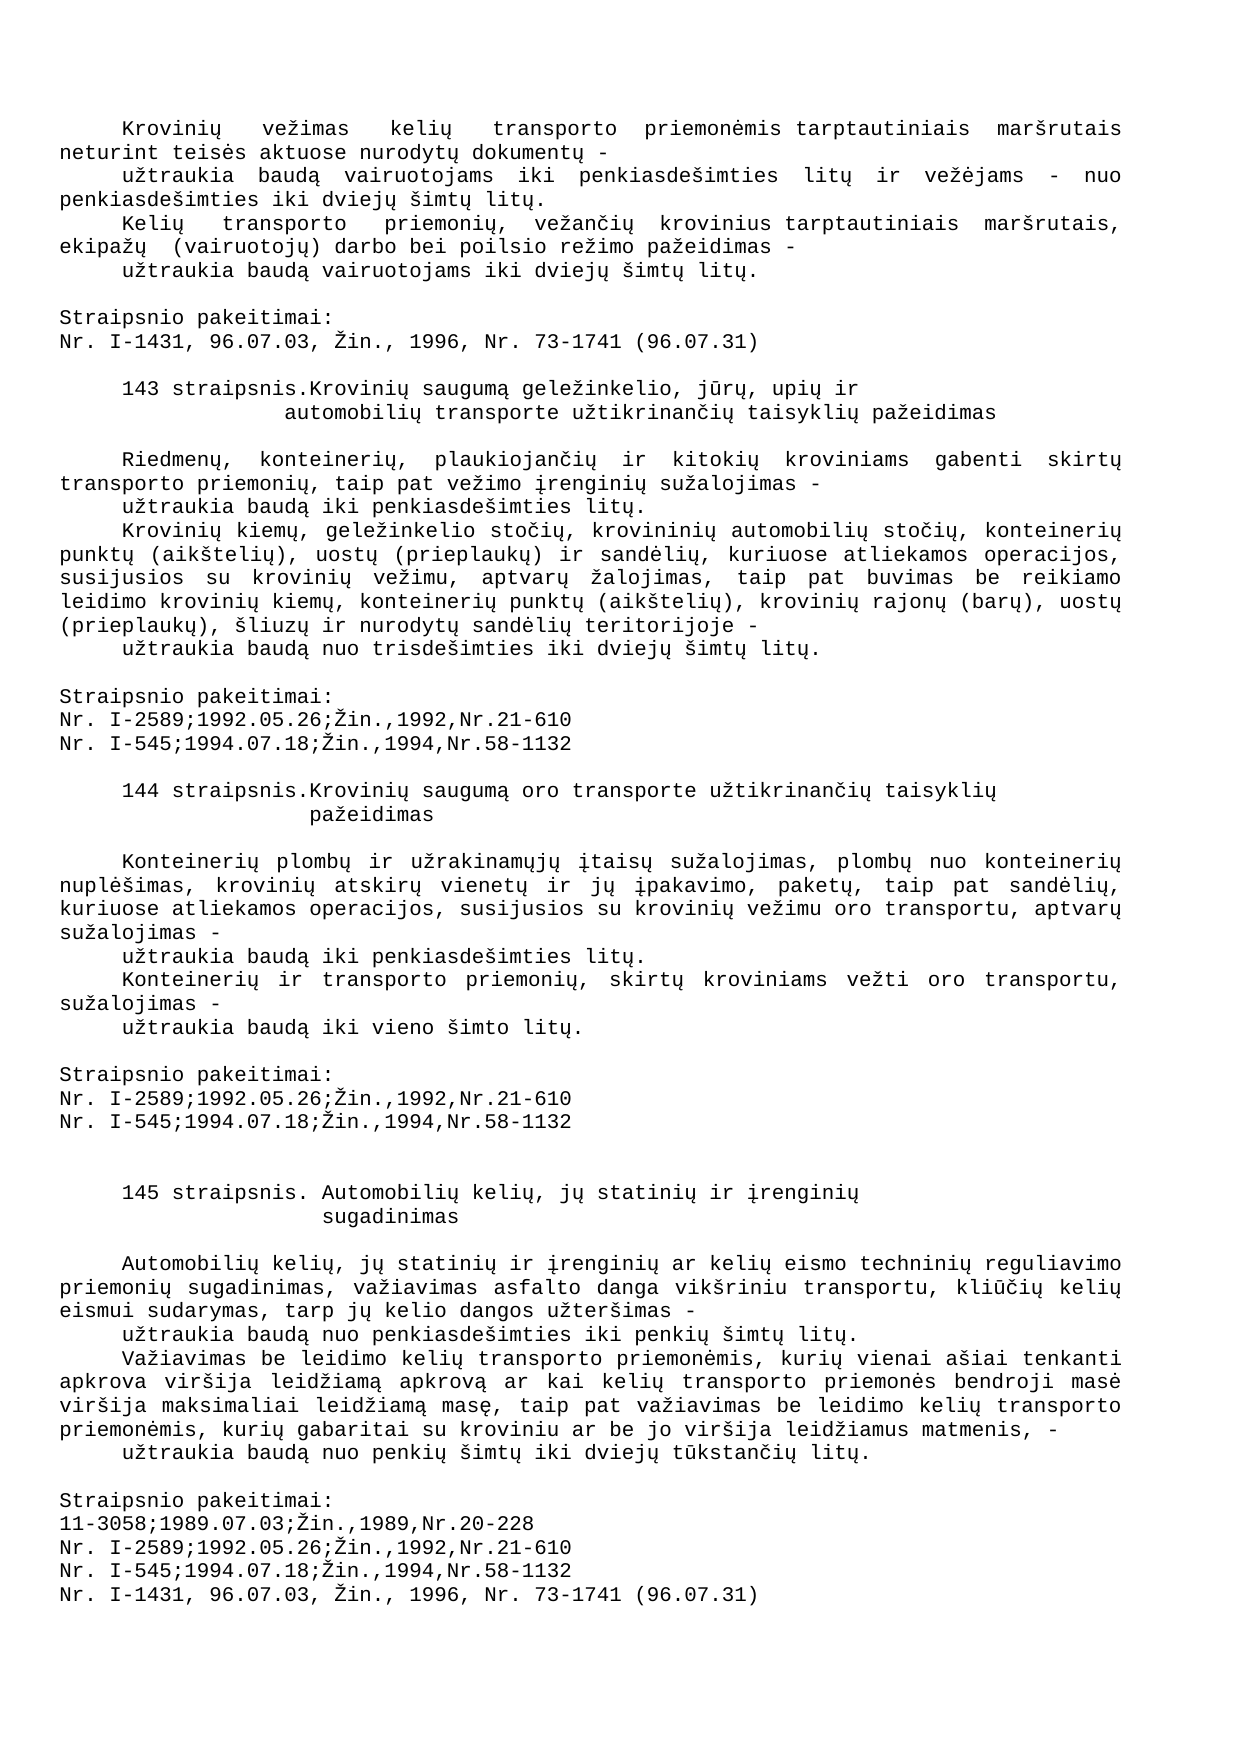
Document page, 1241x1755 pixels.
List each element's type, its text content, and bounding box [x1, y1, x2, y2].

text Krovinių kiemų, geležinkelio stočių, krovininių automobilių stočių, konteinerių punktų (aikštelių), uostų (prieplaukų) ir sandėlių, kuriuose atliekamos operacijos, susijusios su krovinių vežimu, aptvarų žalojimas, taip pat buvimas be reikiamo leidimo krovinių kiemų, konteinerių punktų (aikštelių), krovinių rajonų (barų), uostų (prieplaukų), šliuzų ir nurodytų sandėlių teritorijoje - [59, 520, 1122, 638]
text Nr. I-2589;1992.05.26;Žin.,1992,Nr.21-610 [59, 1088, 1122, 1111]
text Straipsnio pakeitimai: [59, 1064, 1122, 1088]
text Nr. I-545;1994.07.18;Žin.,1994,Nr.58-1132 [59, 733, 1122, 757]
text Nr. I-545;1994.07.18;Žin.,1994,Nr.58-1132 [59, 1111, 1122, 1135]
text Kelių transporto priemonių, vežančių krovinius tarptautiniais maršrutais, ekipažų (vairuotojų) darbo bei poilsio režimo pažeidimas - [59, 213, 1122, 260]
text 11-3058;1989.07.03;Žin.,1989,Nr.20-228 [59, 1513, 1122, 1537]
text Nr. I-2589;1992.05.26;Žin.,1992,Nr.21-610 [59, 709, 1122, 733]
text užtraukia baudą nuo trisdešimties iki dviejų šimtų litų. [59, 638, 1122, 662]
text automobilių transporte užtikrinančių taisyklių pažeidimas [59, 402, 1122, 426]
text Nr. I-2589;1992.05.26;Žin.,1992,Nr.21-610 [59, 1537, 1122, 1561]
text užtraukia baudą nuo penkių šimtų iki dviejų tūkstančių litų. [59, 1442, 1122, 1466]
text Straipsnio pakeitimai: [59, 1489, 1122, 1513]
text užtraukia baudą vairuotojams iki penkiasdešimties litų ir vežėjams - nuo penkiasdešimties iki dviejų šimtų litų. [59, 165, 1122, 213]
text 144 straipsnis.Krovinių saugumą oro transporte užtikrinančių taisyklių [59, 780, 1122, 804]
text užtraukia baudą iki vieno šimto litų. [59, 1017, 1122, 1040]
text Konteinerių plombų ir užrakinamųjų įtaisų sužalojimas, plombų nuo konteinerių nuplėšimas, krovinių atskirų vienetų ir jų įpakavimo, paketų, taip pat sandėlių, kuriuose atliekamos operacijos, susijusios su krovinių vežimu oro transportu, aptvarų sužalojimas - [59, 851, 1122, 946]
text užtraukia baudą vairuotojams iki dviejų šimtų litų. [59, 260, 1122, 284]
text sugadinimas [59, 1206, 1122, 1229]
text pažeidimas [59, 804, 1122, 827]
text Nr. I-545;1994.07.18;Žin.,1994,Nr.58-1132 [59, 1561, 1122, 1584]
text Nr. I-1431, 96.07.03, Žin., 1996, Nr. 73-1741 (96.07.31) [59, 331, 1122, 354]
text Riedmenų, konteinerių, plaukiojančių ir kitokių kroviniams gabenti skirtų transporto priemonių, taip pat vežimo įrenginių sužalojimas - [59, 449, 1122, 496]
text užtraukia baudą nuo penkiasdešimties iki penkių šimtų litų. [59, 1324, 1122, 1348]
text 143 straipsnis.Krovinių saugumą geležinkelio, jūrų, upių ir [59, 378, 1122, 402]
text Krovinių vežimas kelių transporto priemonėmis tarptautiniais maršrutais neturint teisės aktuose nurodytų dokumentų - [59, 118, 1122, 165]
text Straipsnio pakeitimai: [59, 686, 1122, 709]
text užtraukia baudą iki penkiasdešimties litų. [59, 946, 1122, 969]
text Automobilių kelių, jų statinių ir įrenginių ar kelių eismo techninių reguliavimo priemonių sugadinimas, važiavimas asfalto danga vikšriniu transportu, kliūčių kelių eismui sudarymas, tarp jų kelio dangos užteršimas - [59, 1253, 1122, 1324]
text užtraukia baudą iki penkiasdešimties litų. [59, 496, 1122, 520]
text Konteinerių ir transporto priemonių, skirtų kroviniams vežti oro transportu, sužalojimas - [59, 969, 1122, 1017]
text Straipsnio pakeitimai: [59, 307, 1122, 331]
text Nr. I-1431, 96.07.03, Žin., 1996, Nr. 73-1741 (96.07.31) [59, 1584, 1122, 1608]
text Važiavimas be leidimo kelių transporto priemonėmis, kurių vienai ašiai tenkanti apkrova viršija leidžiamą apkrovą ar kai kelių transporto priemonės bendroji masė viršija maksimaliai leidžiamą masę, taip pat važiavimas be leidimo kelių transporto priemonėmis, kurių gabaritai su kroviniu ar be jo viršija leidžiamus matmenis, - [59, 1348, 1122, 1442]
text 145 straipsnis. Automobilių kelių, jų statinių ir įrenginių [59, 1182, 1122, 1206]
